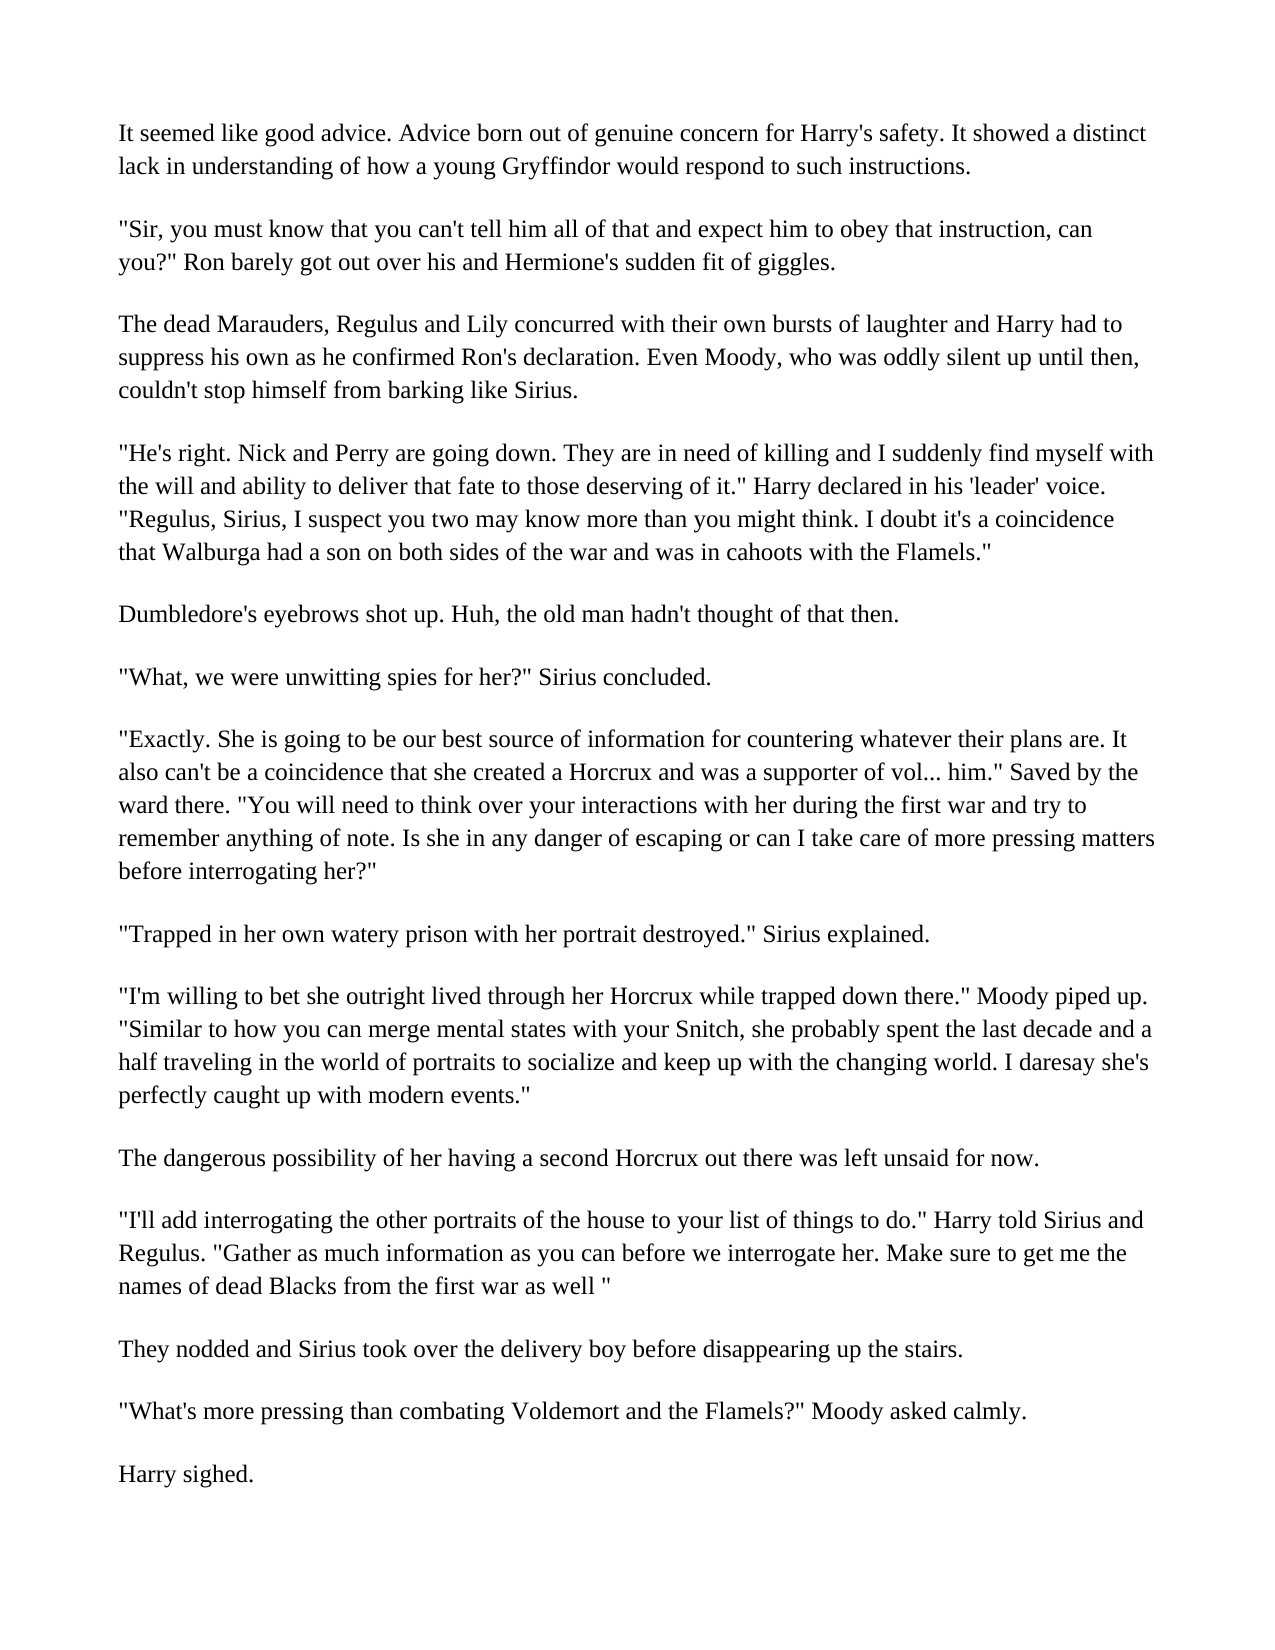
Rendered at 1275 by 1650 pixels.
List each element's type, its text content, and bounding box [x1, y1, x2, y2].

text It seemed like good advice. Advice born out of genuine concern for Harry's safety. It showed a distinct lack in understanding of how a young Gryffindor would respond to such instructions. [118, 118, 1157, 180]
text "Trapped in her own watery prison with her portrait destroyed." Sirius explained. [118, 919, 1157, 948]
text "I'll add interrogating the other portraits of the house to your list of things to do." Harry told Sirius and Regulus. "Gather as much information as you can before we interrogate her. Make sure to get me the names of dead Blacks from the first war as well " [118, 1205, 1157, 1300]
text "He's right. Nick and Perry are going down. They are in need of killing and I suddenly find myself with the will and ability to deliver that fate to those deserving of it." Harry declared in his 'leader' voice. "Regulus, Sirius, I suspect you two may know more than you might think. I doubt it's a coincidence that Walburga had a son on both sides of the war and was in cahoots with the Flamels." [118, 438, 1157, 566]
text "Exactly. She is going to be our best source of information for countering whatever their plans are. It also can't be a coincidence that she created a Horcrux and was a supporter of vol... him." Saved by the ward there. "You will need to think over your interactions with her during the first war and try to remember anything of note. Is she in any danger of escaping or can I take care of more pressing matters before interrogating her?" [118, 724, 1157, 885]
text They nodded and Sirius took over the delivery boy before disappearing up the stairs. [118, 1334, 1157, 1363]
text "What's more pressing than combating Voldemort and the Flamels?" Moody asked calmly. [118, 1396, 1157, 1425]
text Harry sighed. [118, 1459, 1157, 1488]
text "What, we were unwitting spies for her?" Sirius concluded. [118, 662, 1157, 691]
text "Sir, you must know that you can't tell him all of that and expect him to obey that instruction, can you?" Ron barely got out over his and Hermione's sudden fit of giggles. [118, 214, 1157, 275]
text Dumbledore's eyebrows shot up. Huh, the old man hadn't thought of that then. [118, 599, 1157, 628]
text "I'm willing to bet she outright lived through her Horcrux while trapped down there." Moody piped up. "Similar to how you can merge mental states with your Snitch, she probably spent the last decade and a half traveling in the world of portraits to socialize and keep up with the changing world. I daresay she's perfectly caught up with modern events." [118, 981, 1157, 1109]
text The dead Marauders, Regulus and Lily concurred with their own bursts of laughter and Harry had to suppress his own as he confirmed Ron's declaration. Even Moody, who was oddly silent up until then, couldn't stop himself from barking like Sirius. [118, 309, 1157, 404]
text The dangerous possibility of her having a second Horcrux out there was left unsaid for now. [118, 1143, 1157, 1172]
